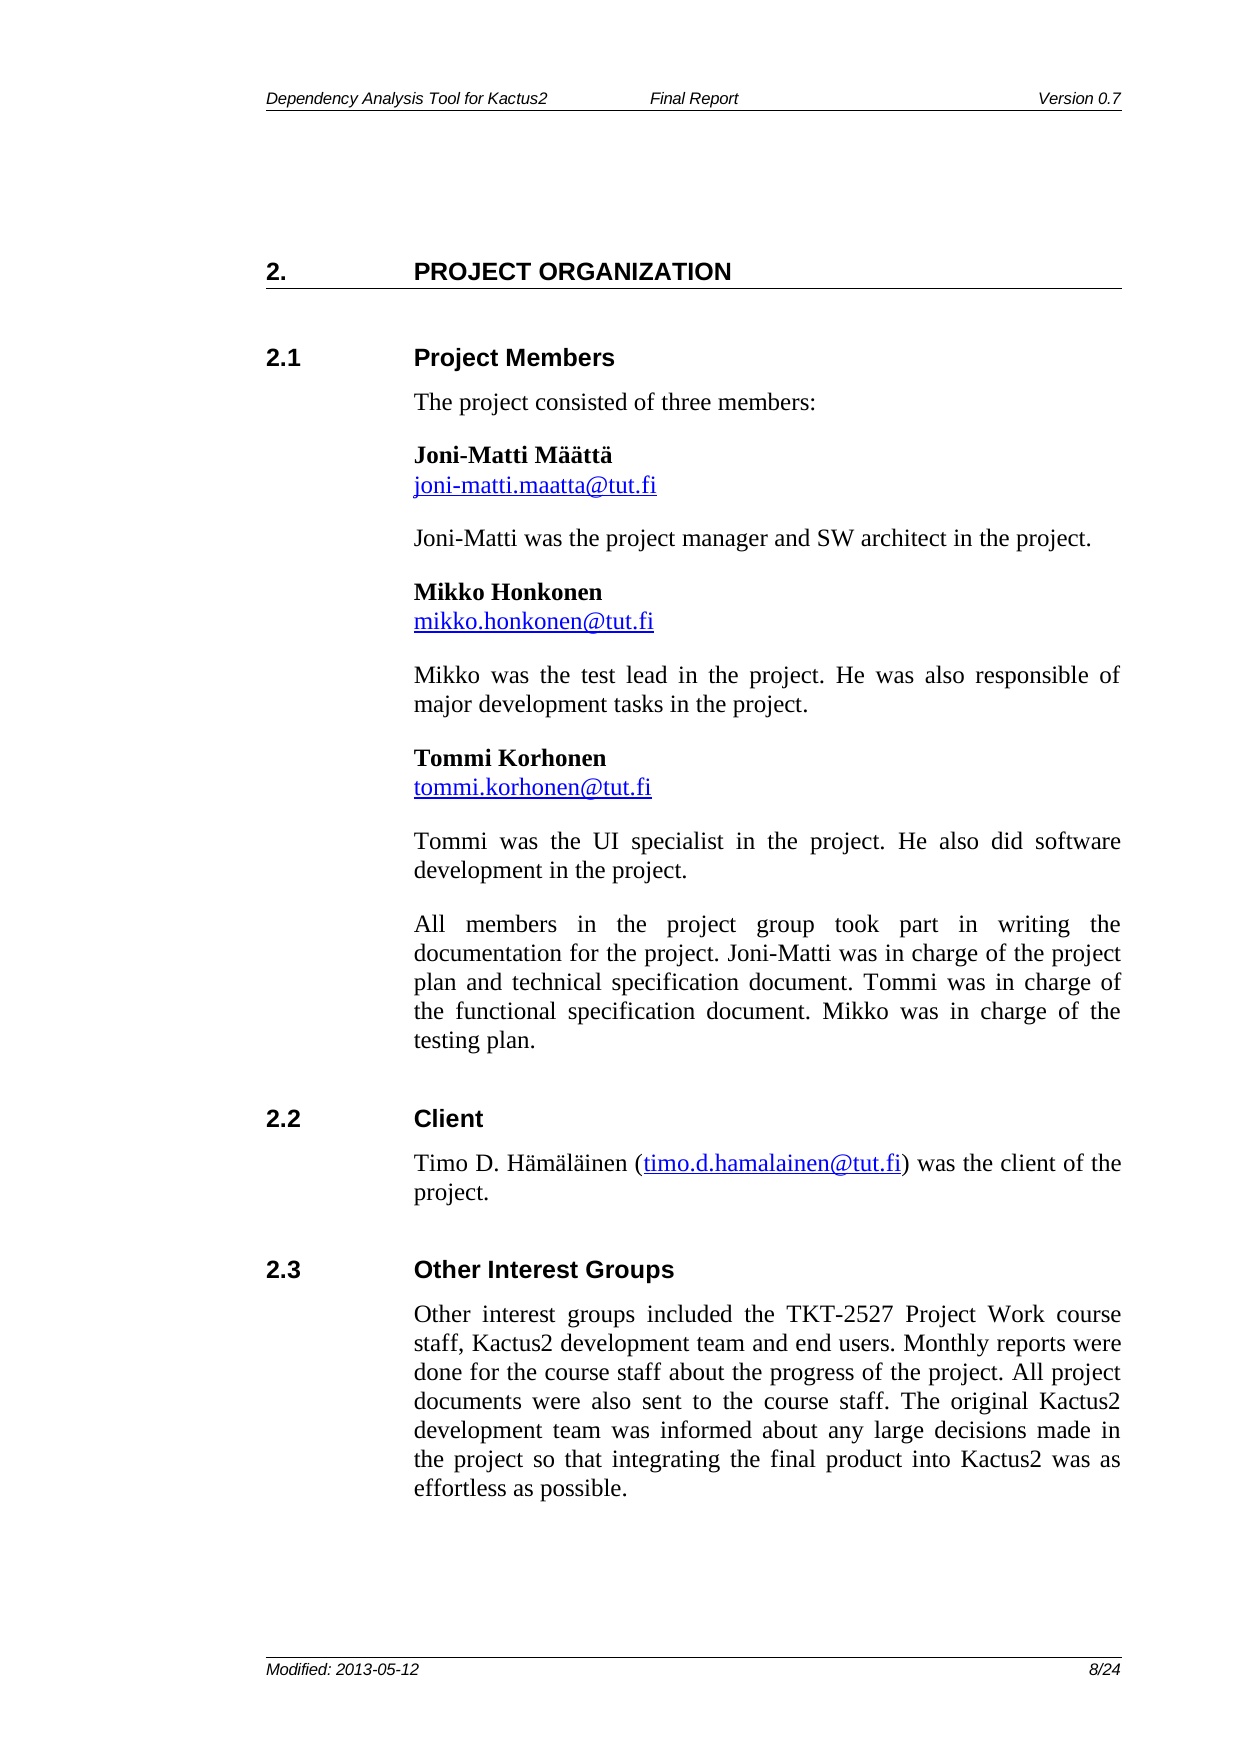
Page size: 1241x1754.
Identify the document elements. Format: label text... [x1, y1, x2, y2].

subtitle Project Organization [266, 257, 1122, 288]
text Other interest groups included the TKT-2527 Project Work course staff, Kactus2 development team and end users. Monthly reports were done for the course staff about the progress of the project. All project documents were also sent to the course staff. The original Kactus2 development team was informed about any large decisions made in the project so that integrating the final product into Kactus2 was as effortless as possible. [413, 1299, 1122, 1502]
text Mikko was the test lead in the project. He was also responsible of major development tasks in the project. [413, 660, 1122, 718]
text Joni-Matti was the project manager and SW architect in the project. [413, 523, 1122, 552]
text All members in the project group took part in writing the documentation for the project. Joni-Matti was in charge of the project plan and technical specification document. Tommi was in charge of the functional specification document. Mikko was in charge of the testing plan. [413, 909, 1122, 1054]
text Timo D. Hämäläinen (timo.d.hamalainen@tut.fi) was the client of the project. [413, 1147, 1122, 1206]
subtitle Project Members [266, 343, 1122, 372]
text Joni-Matti Määttä joni-matti.maatta@tut.fi [413, 440, 1122, 498]
text Mikko Honkonen mikko.honkonen@tut.fi [413, 577, 1122, 635]
text Tommi Korhonen tommi.korhonen@tut.fi [413, 743, 1122, 801]
subtitle Client [266, 1104, 1122, 1133]
text Tommi was the UI specialist in the project. He also did software development in the project. [413, 826, 1122, 884]
subtitle Other Interest Groups [266, 1255, 1122, 1284]
text The project consisted of three members: [413, 387, 1122, 416]
